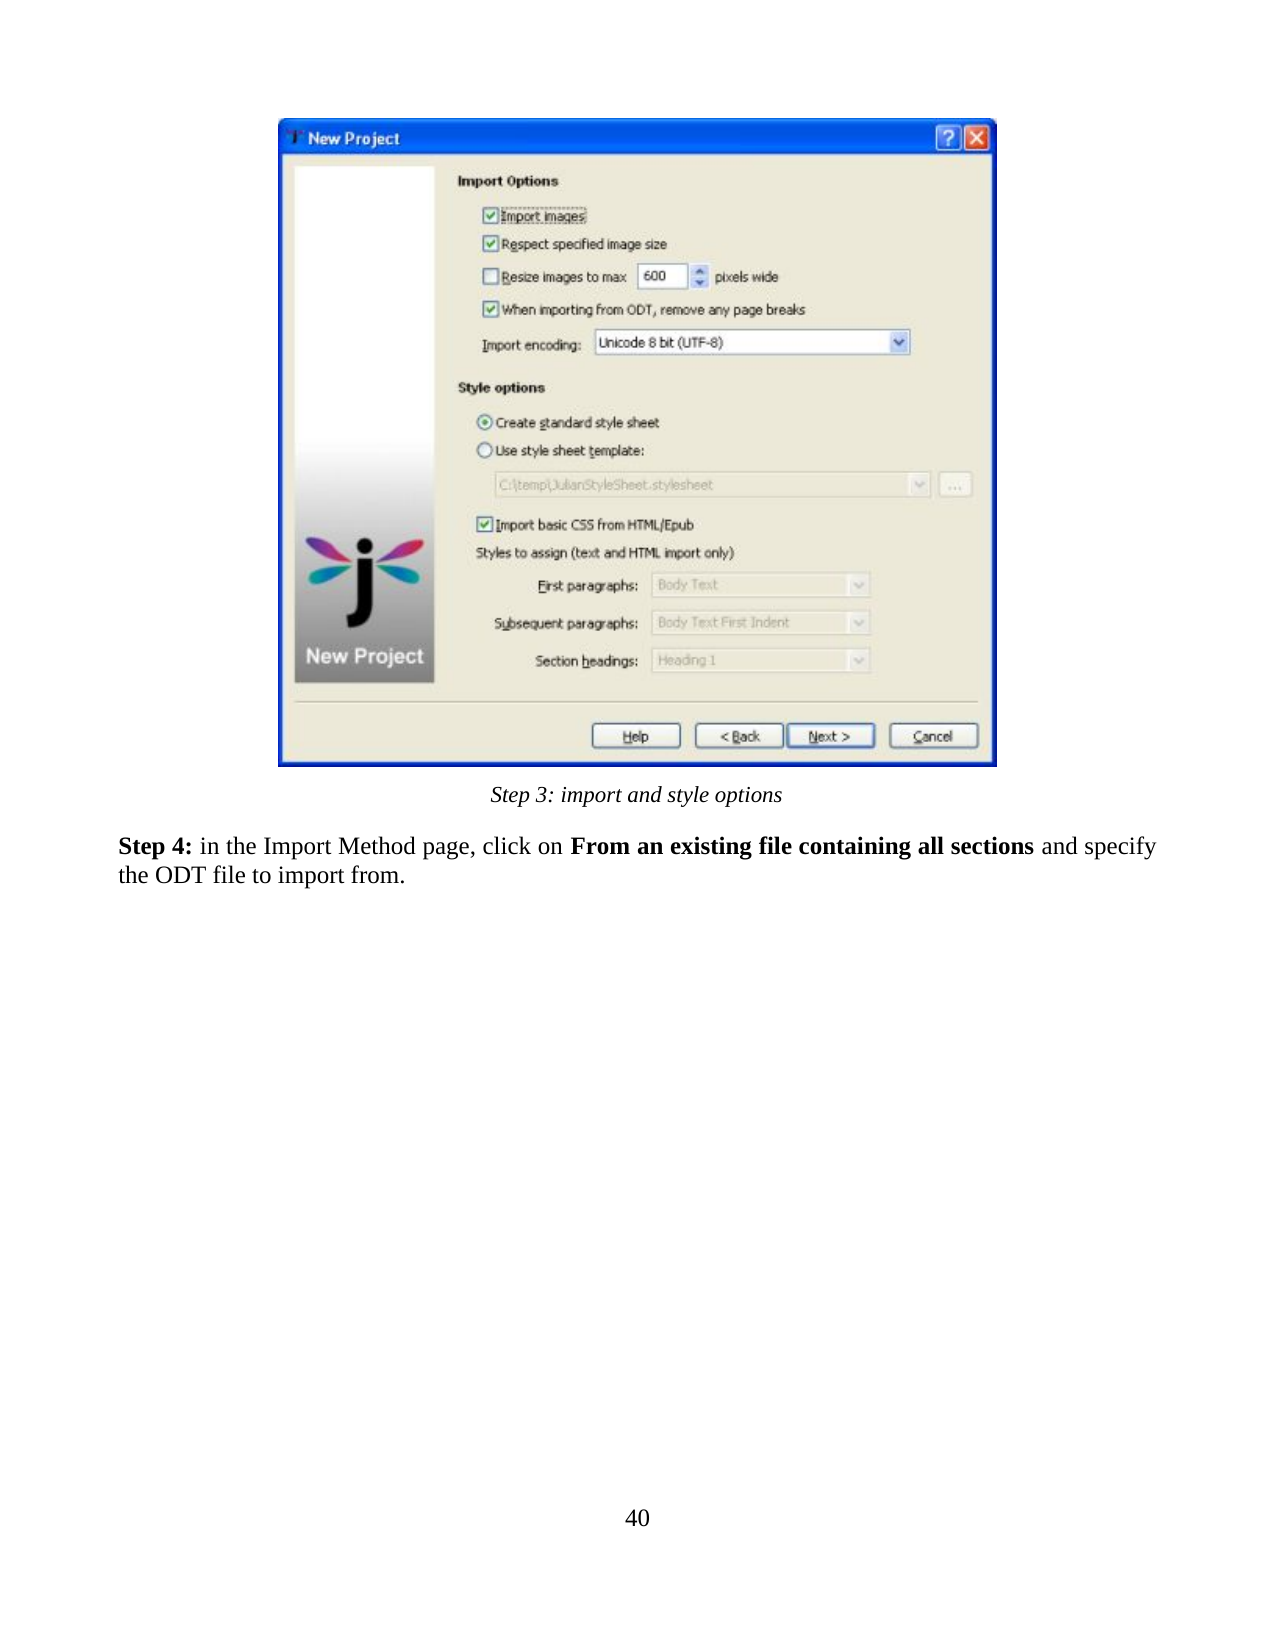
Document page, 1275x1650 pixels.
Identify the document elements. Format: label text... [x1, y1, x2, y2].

text Step 4: in the Import Method page, click on From an existing file containing all sections and specify the ODT file to import from. [118, 831, 1157, 889]
picture [278, 118, 997, 767]
text Step 3: import and style options [118, 781, 1157, 808]
